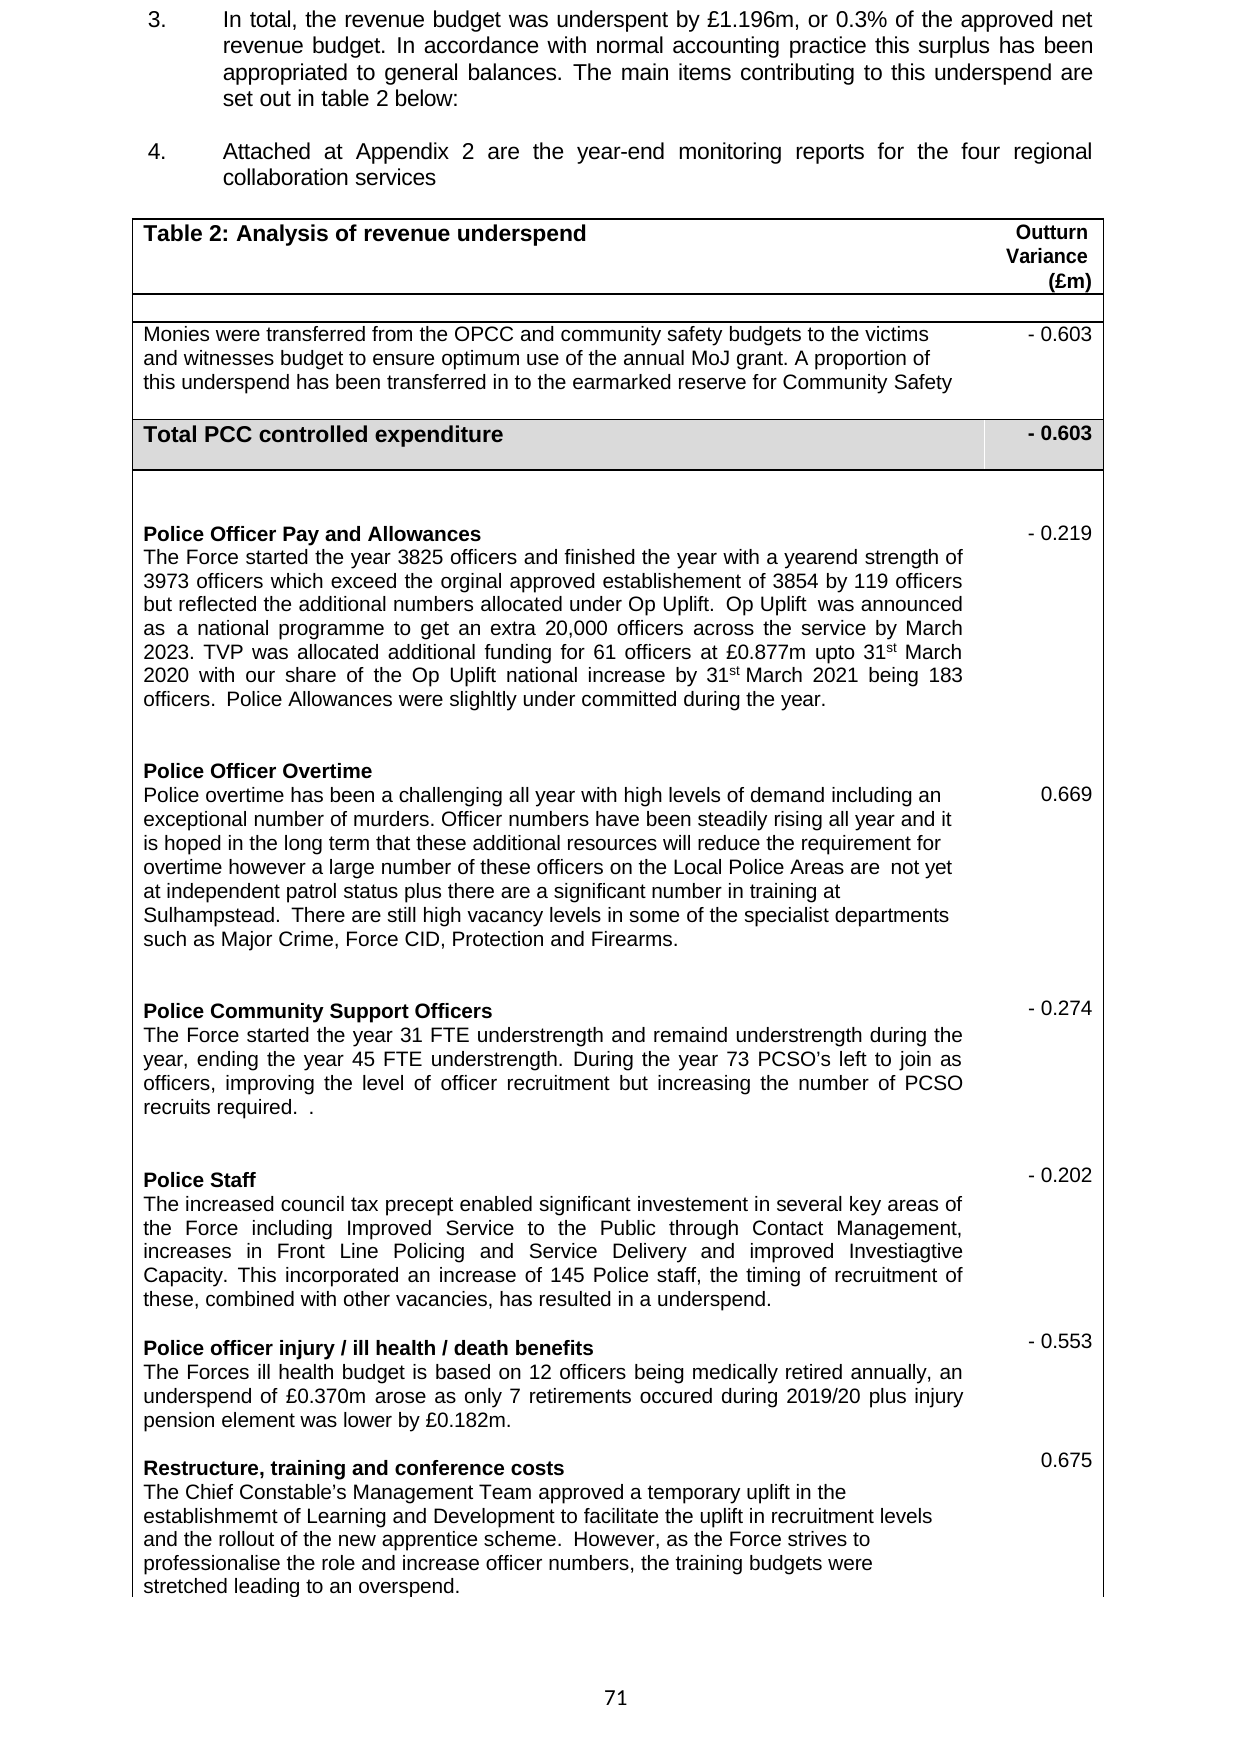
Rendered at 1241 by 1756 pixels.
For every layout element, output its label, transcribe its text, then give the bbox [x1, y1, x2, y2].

table_cell - 0.219 [985, 471, 1103, 546]
table_header Table 2: Analysis of revenue underspend [133, 220, 984, 293]
table_cell [133, 295, 984, 321]
list In total, the revenue budget was underspent by £1.196m, or 0.3% of the approved net revenue budget. In accordance with normal accounting practice this surplus has been appropriated to general balances. The main items contributing to this underspend are set out in table 2 below: [148, 6, 1094, 111]
table_cell - 0.603 [985, 323, 1103, 418]
table_cell [985, 295, 1103, 321]
list Attached at Appendix 2 are the year-end monitoring reports for the four regional collaboration services [148, 138, 1093, 191]
table_cell Police Officer Pay and Allowances [133, 471, 984, 546]
table_cell The Force started the year 3825 officers and finished the year with a yearend strength of 3973 officers which exceed the orginal approved establishement of 3854 by 119 officers but reflected the additional numbers allocated under Op Uplift. Op Uplift was announced as a national programme to get an extra 20,000 officers across the service by March 2023. TVP was allocated additional funding for 61 officers at £0.877m upto 31st March 2020 with our share of the Op Uplift national increase by 31st March 2021 being 183 officers. Police Allowances were slighltly under committed during the year. Police Officer Overtime Police overtime has been a challenging all year with high levels of demand including an exceptional number of murders. Officer numbers have been steadily rising all year and it is hoped in the long term that these additional resources will reduce the requirement for overtime however a large number of these officers on the Local Police Areas are not yet at independent patrol status plus there are a significant number in training at Sulhampstead. There are still high vacancy levels in some of the specialist departments such as Major Crime, Force CID, Protection and Firearms. Police Community Support Officers The Force started the year 31 FTE understrength and remaind understrength during the year, ending the year 45 FTE understrength. During the year 73 PCSO’s left to join as officers, improving the level of officer recruitment but increasing the number of PCSO recruits required. . Police Staff The increased council tax precept enabled significant investement in several key areas of the Force including Improved Service to the Public through Contact Management, increases in Front Line Policing and Service Delivery and improved Investiagtive Capacity. This incorporated an increase of 145 Police staff, the timing of recruitment of these, combined with other vacancies, has resulted in a underspend. Police officer injury / ill health / death benefits The Forces ill health budget is based on 12 officers being medically retired annually, an underspend of £0.370m arose as only 7 retirements occured during 2019/20 plus injury pension element was lower by £0.182m. Restructure, training and conference costs The Chief Constable’s Management Team approved a temporary uplift in the establishmemt of Learning and Development to facilitate the uplift in recruitment levels and the rollout of the new apprentice scheme. However, as the Force strives to professionalise the role and increase officer numbers, the training budgets were stretched leading to an overspend. [133, 546, 984, 1597]
table_cell - 0.603 [985, 420, 1103, 469]
table_header Outturn Variance (£m) [985, 220, 1103, 293]
table_cell Monies were transferred from the OPCC and community safety budgets to the victims and witnesses budget to ensure optimum use of the annual MoJ grant. A proportion of this underspend has been transferred in to the earmarked reserve for Community Safety [133, 323, 984, 418]
table_cell Total PCC controlled expenditure [133, 420, 984, 469]
table_cell 0.669 - 0.274 - 0.202 - 0.553 0.675 [985, 546, 1103, 1597]
